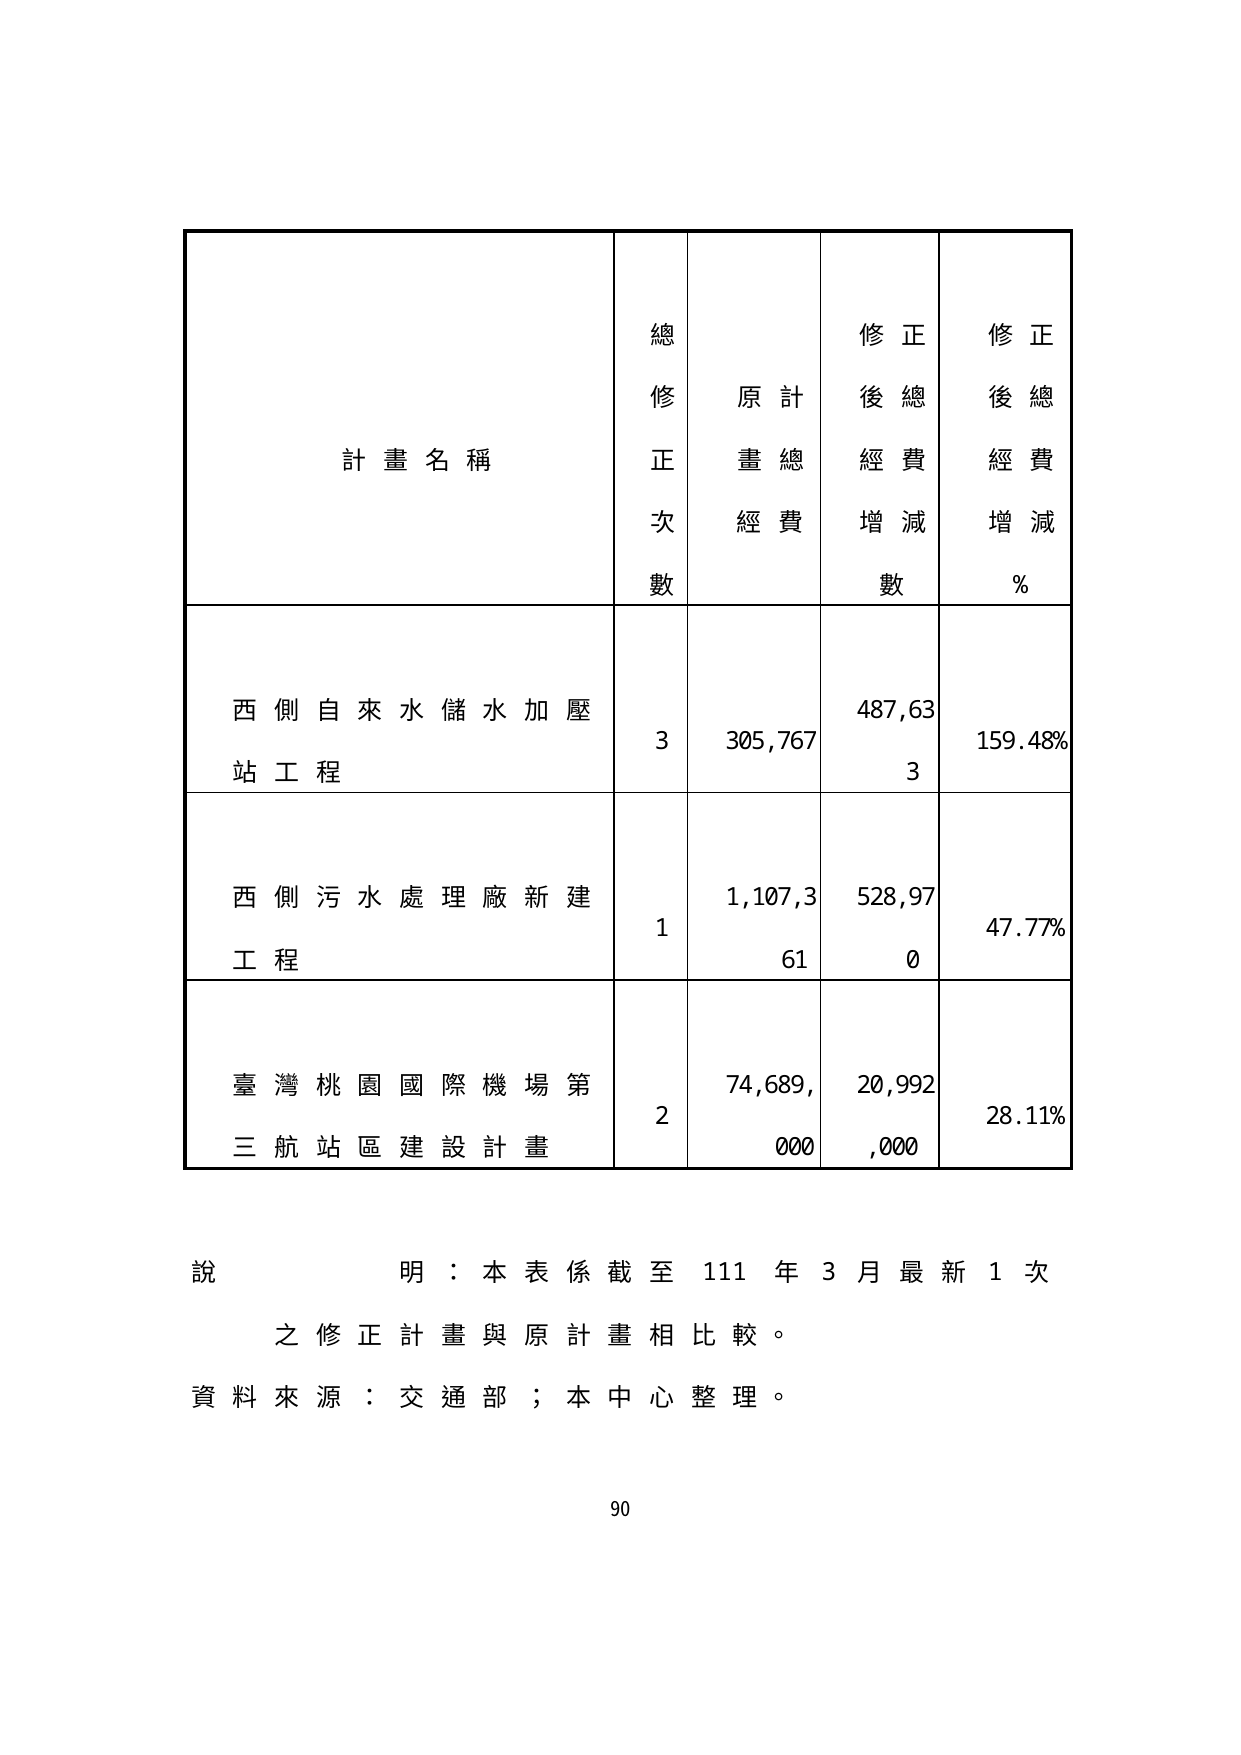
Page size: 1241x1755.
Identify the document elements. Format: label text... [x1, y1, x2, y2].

table_cell 487,633 [821, 606, 938, 792]
table_cell 臺灣桃園國際機場第三航站區建設計畫 [187, 981, 613, 1167]
table_cell 1 [615, 793, 687, 979]
table_cell 20,992,000 [821, 981, 938, 1167]
table_cell 528,970 [821, 793, 938, 979]
text 資料來源：交通部；本中心整理。 [183, 1354, 1058, 1417]
text 說 明：本表係截至111年3月最新1次之修正計畫與原計畫相比較。 [183, 1229, 1058, 1354]
table_cell 74,689,000 [688, 981, 820, 1167]
table_cell 2 [615, 981, 687, 1167]
table_cell 3 [615, 606, 687, 792]
table_header 修正後總經費增減% [940, 233, 1070, 604]
table_header 原計畫總經費 [688, 233, 820, 604]
table_cell 305,767 [688, 606, 820, 792]
table_cell 159.48% [940, 606, 1070, 792]
table_cell 47.77% [940, 793, 1070, 979]
table_cell 28.11% [940, 981, 1070, 1167]
table_cell 西側自來水儲水加壓站工程 [187, 606, 613, 792]
table_header 修正後總經費增減數 [821, 233, 938, 604]
table_header 計畫名稱 [187, 233, 613, 604]
table_cell 西側污水處理廠新建工程 [187, 793, 613, 979]
table_header 總修正次數 [615, 233, 687, 604]
table_cell 1,107,361 [688, 793, 820, 979]
